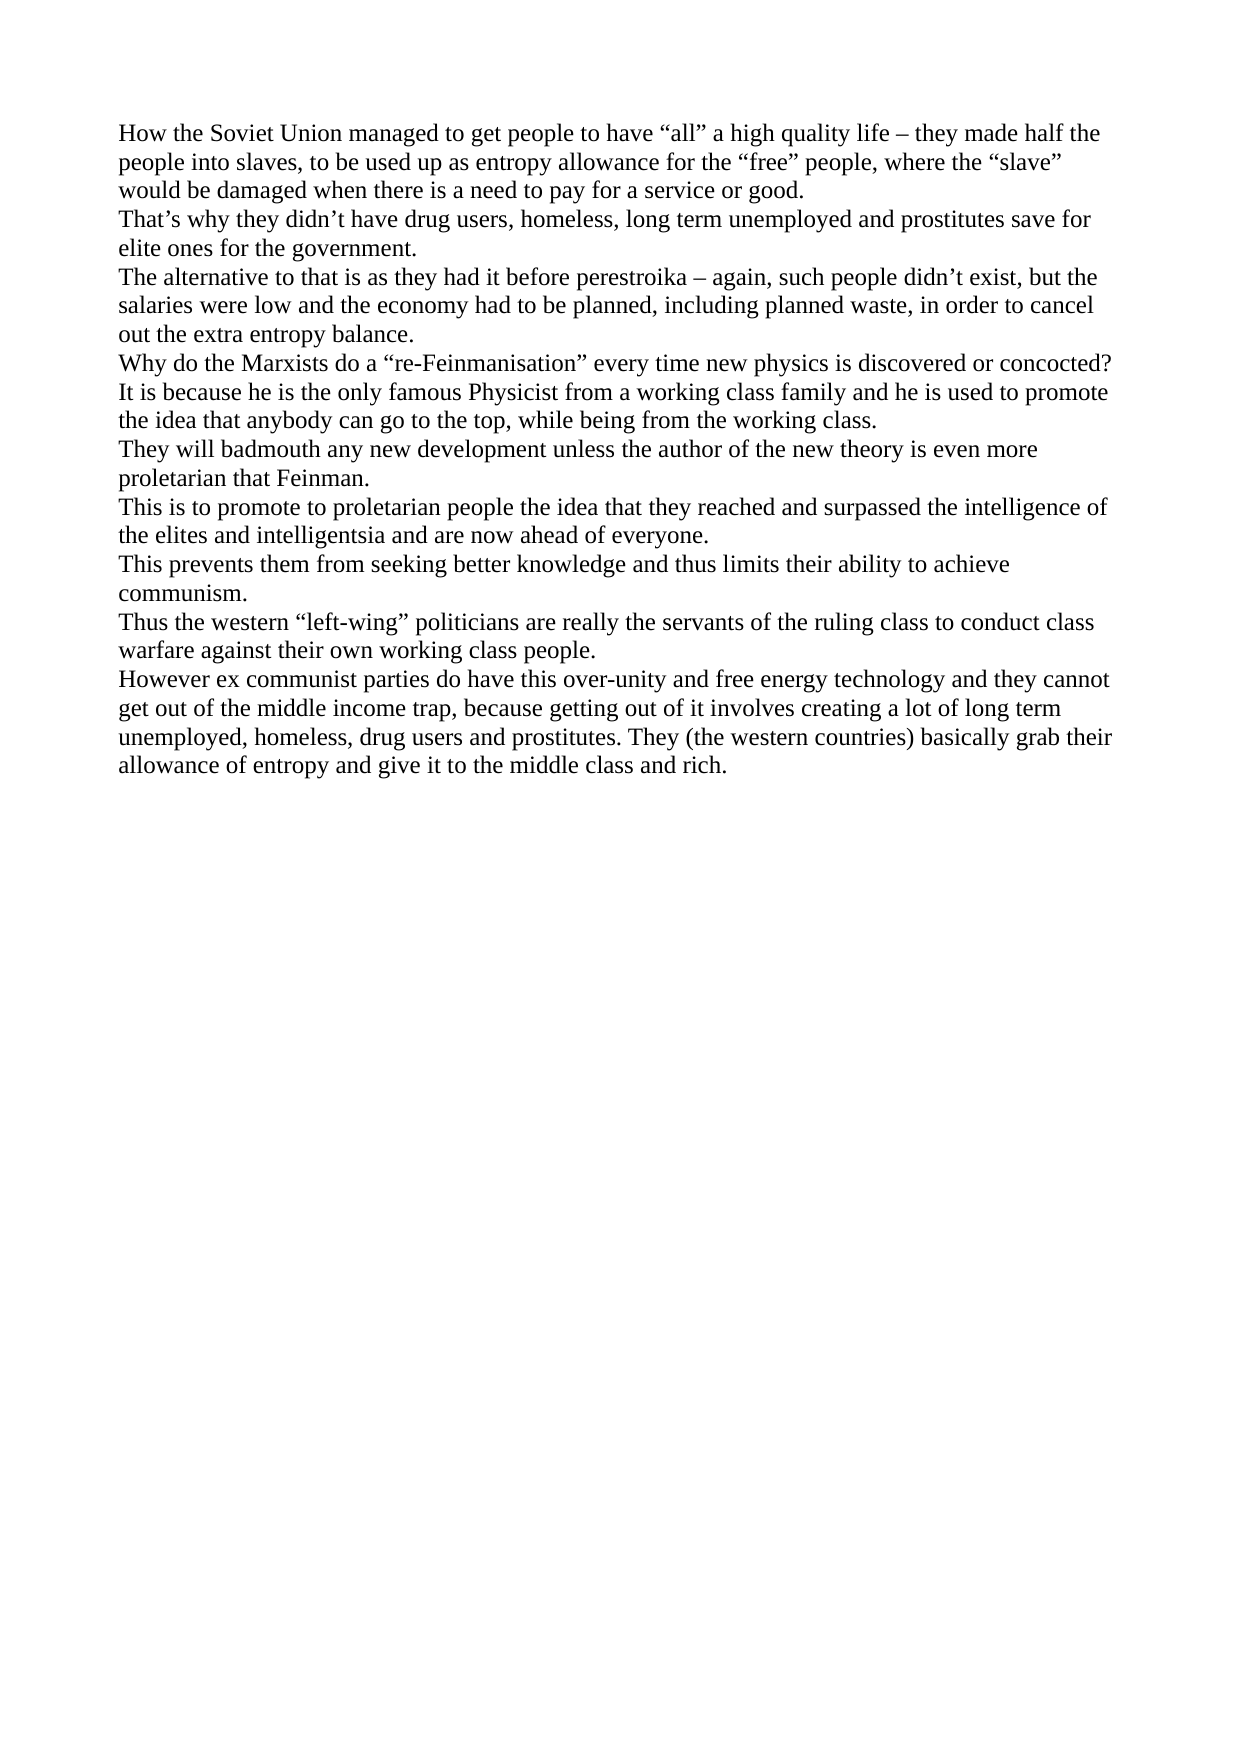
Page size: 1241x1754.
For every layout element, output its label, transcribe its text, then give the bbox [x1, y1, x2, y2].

text The alternative to that is as they had it before perestroika – again, such people didn’t exist, but the salaries were low and the economy had to be planned, including planned waste, in order to cancel out the extra entropy balance. [118, 262, 1122, 348]
text This is to promote to proletarian people the idea that they reached and surpassed the intelligence of the elites and intelligentsia and are now ahead of everyone. [118, 492, 1122, 549]
text This prevents them from seeking better knowledge and thus limits their ability to achieve communism. [118, 549, 1122, 607]
text However ex communist parties do have this over-unity and free energy technology and they cannot get out of the middle income trap, because getting out of it involves creating a lot of long term unemployed, homeless, drug users and prostitutes. They (the western countries) basically grab their allowance of entropy and give it to the middle class and rich. [118, 664, 1122, 779]
text Thus the western “left-wing” politicians are really the servants of the ruling class to conduct class warfare against their own working class people. [118, 607, 1122, 664]
text How the Soviet Union managed to get people to have “all” a high quality life – they made half the people into slaves, to be used up as entropy allowance for the “free” people, where the “slave” would be damaged when there is a need to pay for a service or good. [118, 118, 1122, 204]
text They will badmouth any new development unless the author of the new theory is even more proletarian that Feinman. [118, 434, 1122, 492]
text That’s why they didn’t have drug users, homeless, long term unemployed and prostitutes save for elite ones for the government. [118, 204, 1122, 262]
text Why do the Marxists do a “re-Feinmanisation” every time new physics is discovered or concocted? It is because he is the only famous Physicist from a working class family and he is used to promote the idea that anybody can go to the top, while being from the working class. [118, 348, 1122, 434]
